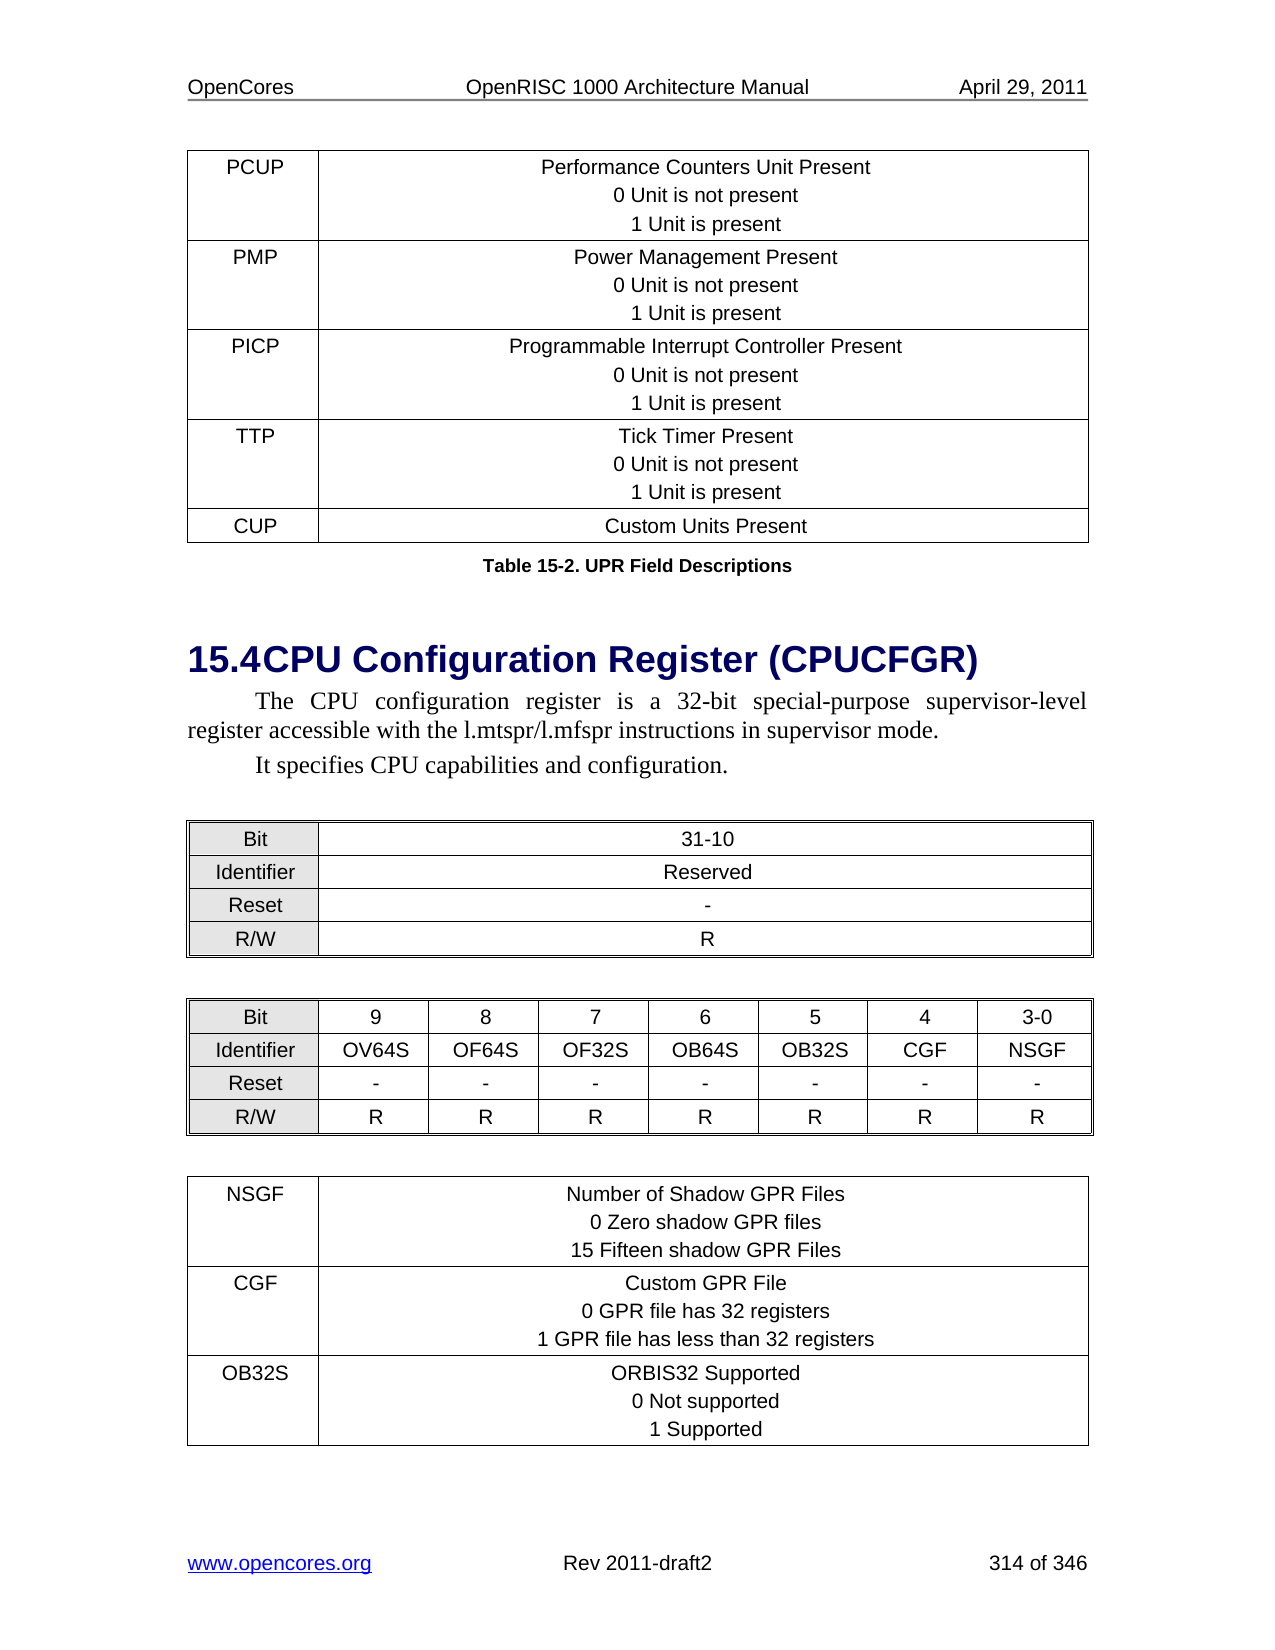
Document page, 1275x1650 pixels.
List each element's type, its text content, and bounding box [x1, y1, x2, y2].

table_cell CGF [868, 1034, 977, 1066]
table_cell Reset [190, 1067, 318, 1099]
text The CPU configuration register is a 32-bit special-purpose supervisor-level register accessible with the l.mtspr/l.mfspr instructions in supervisor mode. [187, 686, 1087, 744]
table_cell - [978, 1067, 1091, 1099]
table_cell R [868, 1100, 977, 1133]
table_header 6 [649, 1001, 758, 1033]
table_cell - [319, 889, 1091, 921]
table_cell NSGF [978, 1034, 1091, 1066]
table_cell - [539, 1067, 648, 1099]
table_header 8 [429, 1001, 538, 1033]
table_cell R [978, 1100, 1091, 1133]
table_header 7 [539, 1001, 648, 1033]
table_cell OB32S [759, 1034, 867, 1066]
table_cell OV64S [319, 1034, 428, 1066]
table_cell Programmable Interrupt Controller Present 0 Unit is not present 1 Unit is present [319, 330, 1088, 419]
table_cell Custom GPR File 0 GPR file has 32 registers 1 GPR file has less than 32 registers [319, 1267, 1088, 1355]
table_cell ORBIS32 Supported 0 Not supported 1 Supported [319, 1356, 1088, 1445]
table_cell PICP [188, 330, 318, 419]
table_cell Identifier [190, 1034, 318, 1066]
table_cell Reserved [319, 856, 1091, 888]
table_cell Reset [190, 889, 318, 921]
text Table 15-2. UPR Field Descriptions [187, 555, 1087, 577]
table_cell R/W [190, 1100, 318, 1133]
table_cell CUP [188, 509, 318, 542]
table_cell TTP [188, 420, 318, 508]
table_cell - [429, 1067, 538, 1099]
table_header Bit [190, 823, 318, 854]
text It specifies CPU capabilities and configuration. [187, 750, 1087, 779]
table_cell R [319, 922, 1091, 954]
table_cell R/W [190, 922, 318, 954]
table_cell R [649, 1100, 758, 1133]
table_cell Identifier [190, 856, 318, 888]
subtitle CPU Configuration Register (CPUCFGR) [187, 637, 1087, 680]
table_cell PMP [188, 241, 318, 329]
table_cell Performance Counters Unit Present 0 Unit is not present 1 Unit is present [319, 151, 1088, 239]
table_cell Power Management Present 0 Unit is not present 1 Unit is present [319, 241, 1088, 329]
table_cell OF32S [539, 1034, 648, 1066]
table_cell R [759, 1100, 867, 1133]
table_cell PCUP [188, 151, 318, 239]
table_cell Custom Units Present [319, 509, 1088, 542]
table_cell - [868, 1067, 977, 1099]
table_header Number of Shadow GPR Files 0 Zero shadow GPR files 15 Fifteen shadow GPR Files [319, 1177, 1088, 1266]
table_header 9 [319, 1001, 428, 1033]
table_header 4 [868, 1001, 977, 1033]
table_cell OF64S [429, 1034, 538, 1066]
table_header 31-10 [319, 823, 1091, 854]
table_header NSGF [188, 1177, 318, 1266]
table_header 5 [759, 1001, 867, 1033]
table_cell OB32S [188, 1356, 318, 1445]
table_cell - [649, 1067, 758, 1099]
table_header 3-0 [978, 1001, 1091, 1033]
table_cell OB64S [649, 1034, 758, 1066]
table_cell - [319, 1067, 428, 1099]
table_cell R [539, 1100, 648, 1133]
table_cell Tick Timer Present 0 Unit is not present 1 Unit is present [319, 420, 1088, 508]
table_cell R [429, 1100, 538, 1133]
table_cell CGF [188, 1267, 318, 1355]
table_cell R [319, 1100, 428, 1133]
table_header Bit [190, 1001, 318, 1033]
table_cell - [759, 1067, 867, 1099]
